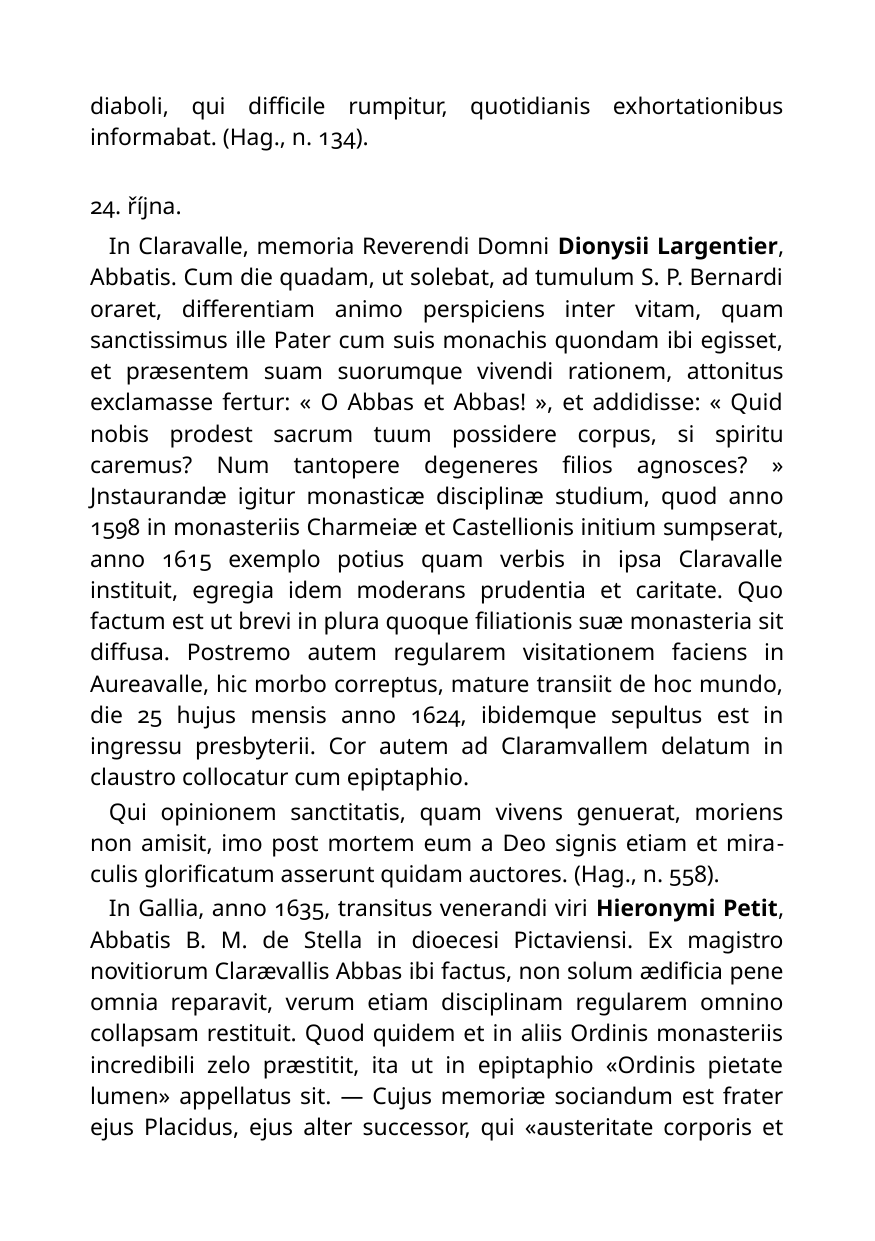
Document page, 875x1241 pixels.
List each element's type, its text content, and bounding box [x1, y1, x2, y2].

text In Claravalle, memoria Reverendi Domni Dionysii Largentier, Abbatis. Cum die quadam, ut solebat, ad tumulum S. P. Bernardi oraret, differentiam animo perspiciens inter vitam, quam sanctissimus ille Pater cum suis monachis quondam ibi egisset, et præsentem suam suorumque vivendi rationem, attonitus exclamasse fertur: « O Abbas et Abbas! », et addidisse: « Quid nobis prodest sacrum tuum possidere corpus, si spiritu caremus? Num tantopere degeneres filios agnosces? » Jnstaurandæ igitur monasticæ disciplinæ studium, quod anno 1598 in monasteriis Charmeiæ et Castellionis initium sumpserat, anno 1615 exemplo potius quam verbis in ipsa Claravalle instituit, egregia idem moderans prudentia et caritate. Quo factum est ut brevi in plura quoque filiationis suæ monasteria sit diffusa. Postremo autem regularem visita­tionem faciens in Aureavalle, hic morbo correptus, mature transiit de hoc mundo, die 25 hujus mensis anno 1624, ibidemque sepultus est in ingressu presbyterii. Cor autem ad Claramvallem delatum in claustro collocatur cum epiptaphio. [90, 230, 784, 792]
text diaboli, qui difficile rumpitur, quotidianis exhortationibus informabat. (Hag., n. 134). [90, 90, 784, 152]
text In Gallia, anno 1635, transitus venerandi viri Hieronymi Petit, Abbatis B. M. de Stella in dioecesi Pictaviensi. Ex magistro novitiorum Clarævallis Abbas ibi factus, non solum ædificia pene omnia reparavit, verum etiam disciplinam regularem omnino collapsam restituit. Quod quidem et in aliis Ordinis monasteriis incredibili zelo præstitit, ita ut in epiptaphio «Ordinis pietate lumen» appellatus sit. — Cujus memoriæ sociandum est frater ejus Placidus, ejus alter successor, qui «austeritate corporis et [90, 892, 784, 1142]
text Qui opinionem sanctitatis, quam vivens genuerat, moriens non amisit, imo post mortem eum a Deo signis etiam et mira­culis glorificatum asserunt quidam auctores. (Hag., n. 558). [90, 796, 784, 889]
text 24. října. [90, 190, 784, 221]
